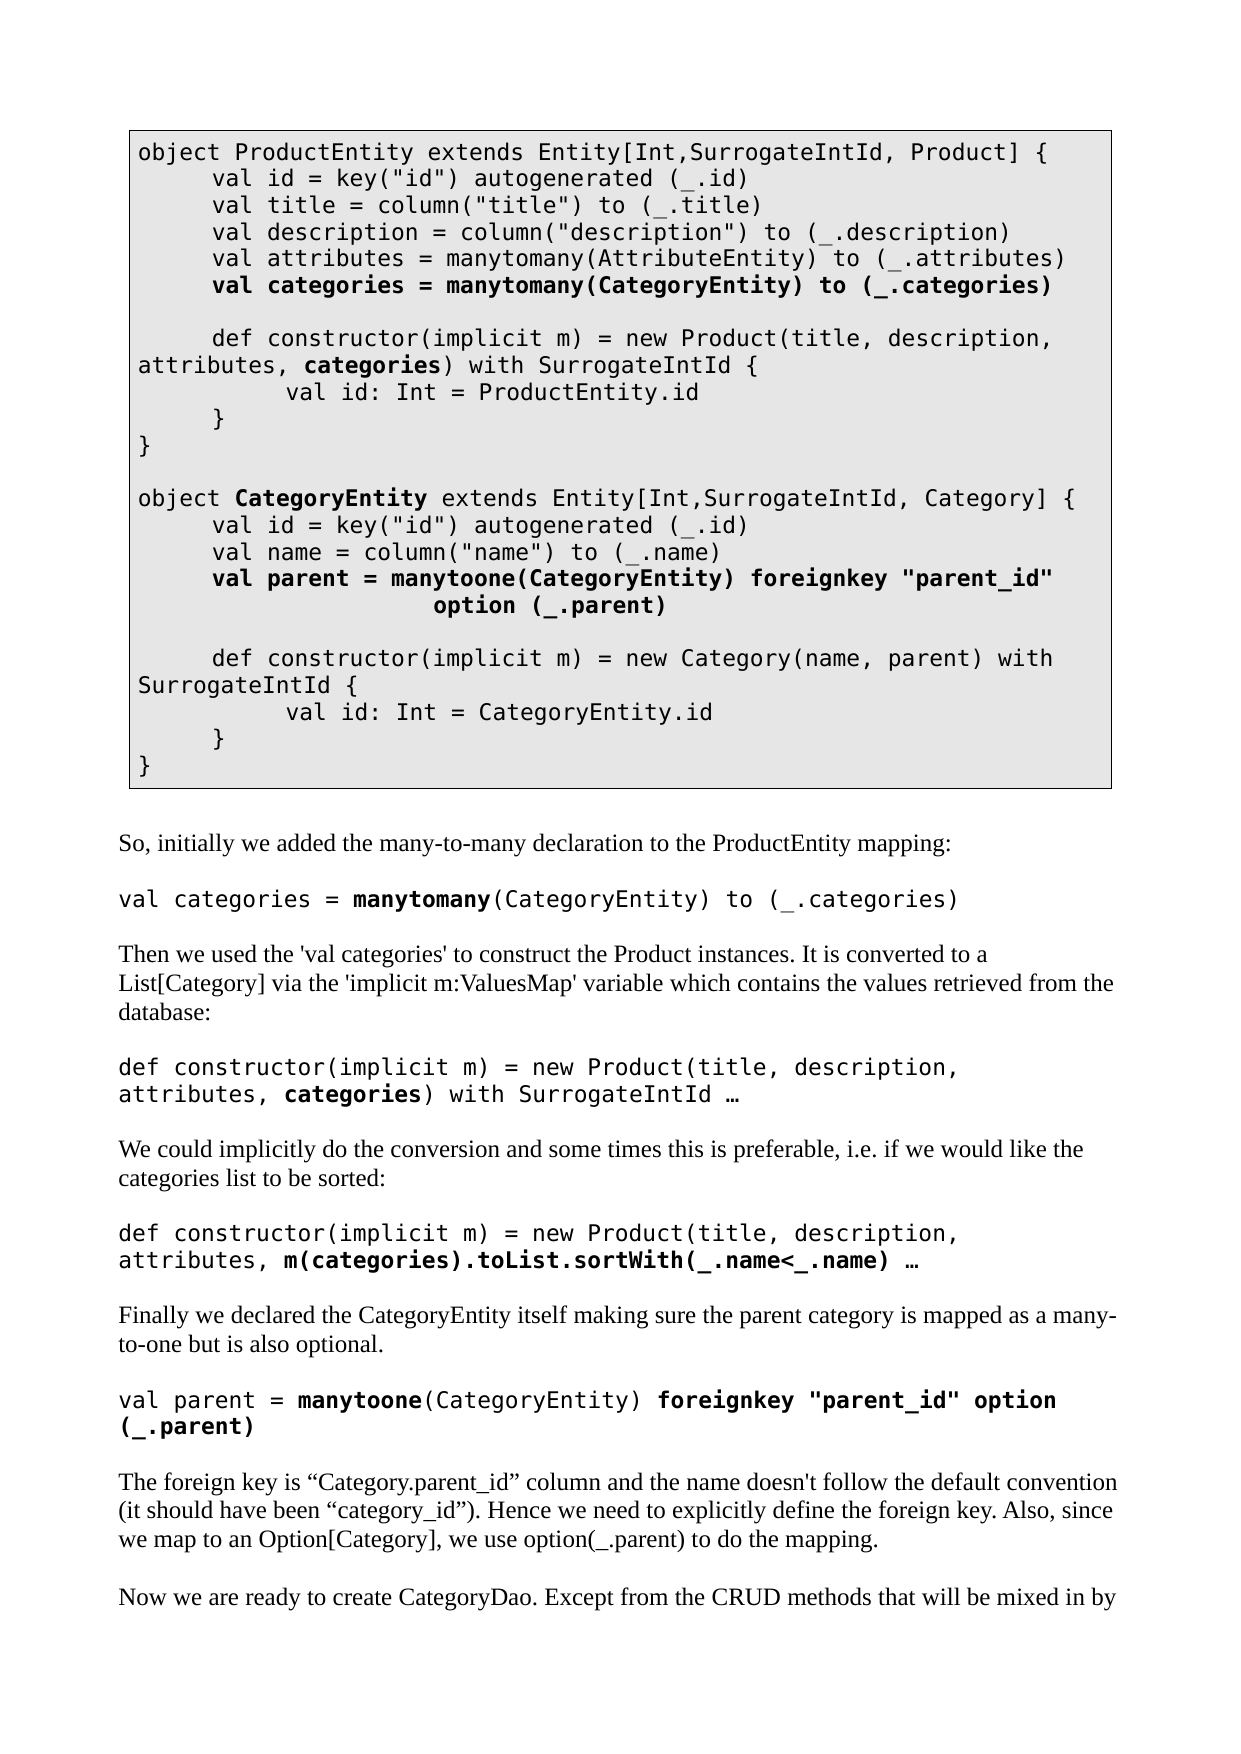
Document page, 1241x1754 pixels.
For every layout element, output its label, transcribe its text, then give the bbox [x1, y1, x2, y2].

text option (_.parent) [138, 592, 1103, 619]
text } [138, 752, 1103, 779]
text val categories = manytomany(CategoryEntity) to (_.categories) [118, 886, 1122, 913]
text object CategoryEntity extends Entity[Int,SurrogateIntId, Category] { [138, 486, 1103, 512]
text Then we used the 'val categories' to construct the Product instances. It is converted to a List[Category] via the 'implicit m:ValuesMap' variable which contains the values retrieved from the database: [118, 939, 1122, 1026]
text val parent = manytoone(CategoryEntity) foreignkey "parent_id" option (_.parent) [118, 1387, 1122, 1440]
text Finally we declared the CategoryEntity itself making sure the parent category is mapped as a many-to-one but is also optional. [118, 1301, 1122, 1358]
text } [138, 432, 1103, 459]
text def constructor(implicit m) = new Product(title, description, attributes, categories) with SurrogateIntId … [118, 1054, 1122, 1108]
text val id = key("id") autogenerated (_.id) [138, 512, 1103, 539]
text def constructor(implicit m) = new Product(title, description, attributes, categories) with SurrogateIntId { [138, 326, 1103, 379]
text } [138, 726, 1103, 752]
text We could implicitly do the conversion and some times this is preferable, i.e. if we would like the categories list to be sorted: [118, 1134, 1122, 1192]
text val parent = manytoone(CategoryEntity) foreignkey "parent_id" [138, 566, 1103, 592]
text object ProductEntity extends Entity[Int,SurrogateIntId, Product] { [138, 139, 1103, 166]
text val id: Int = CategoryEntity.id [138, 699, 1103, 726]
text val id = key("id") autogenerated (_.id) [138, 166, 1103, 192]
text } [138, 406, 1103, 432]
text So, initially we added the many-to-many declaration to the ProductEntity mapping: [118, 828, 1122, 857]
text val id: Int = ProductEntity.id [138, 379, 1103, 406]
text val name = column("name") to (_.name) [138, 539, 1103, 566]
text Now we are ready to create CategoryDao. Except from the CRUD methods that will be mixed in by [118, 1582, 1122, 1611]
text The foreign key is “Category.parent_id” column and the name doesn't follow the default convention (it should have been “category_id”). Hence we need to explicitly define the foreign key. Also, since we map to an Option[Category], we use option(_.parent) to do the mapping. [118, 1467, 1122, 1553]
text val title = column("title") to (_.title) [138, 192, 1103, 219]
text def constructor(implicit m) = new Product(title, description, attributes, m(categories).toList.sortWith(_.name<_.name) … [118, 1221, 1122, 1274]
text def constructor(implicit m) = new Category(name, parent) with SurrogateIntId { [138, 646, 1103, 699]
text val attributes = manytomany(AttributeEntity) to (_.attributes) [138, 246, 1103, 272]
text val categories = manytomany(CategoryEntity) to (_.categories) [138, 272, 1103, 299]
text val description = column("description") to (_.description) [138, 219, 1103, 246]
